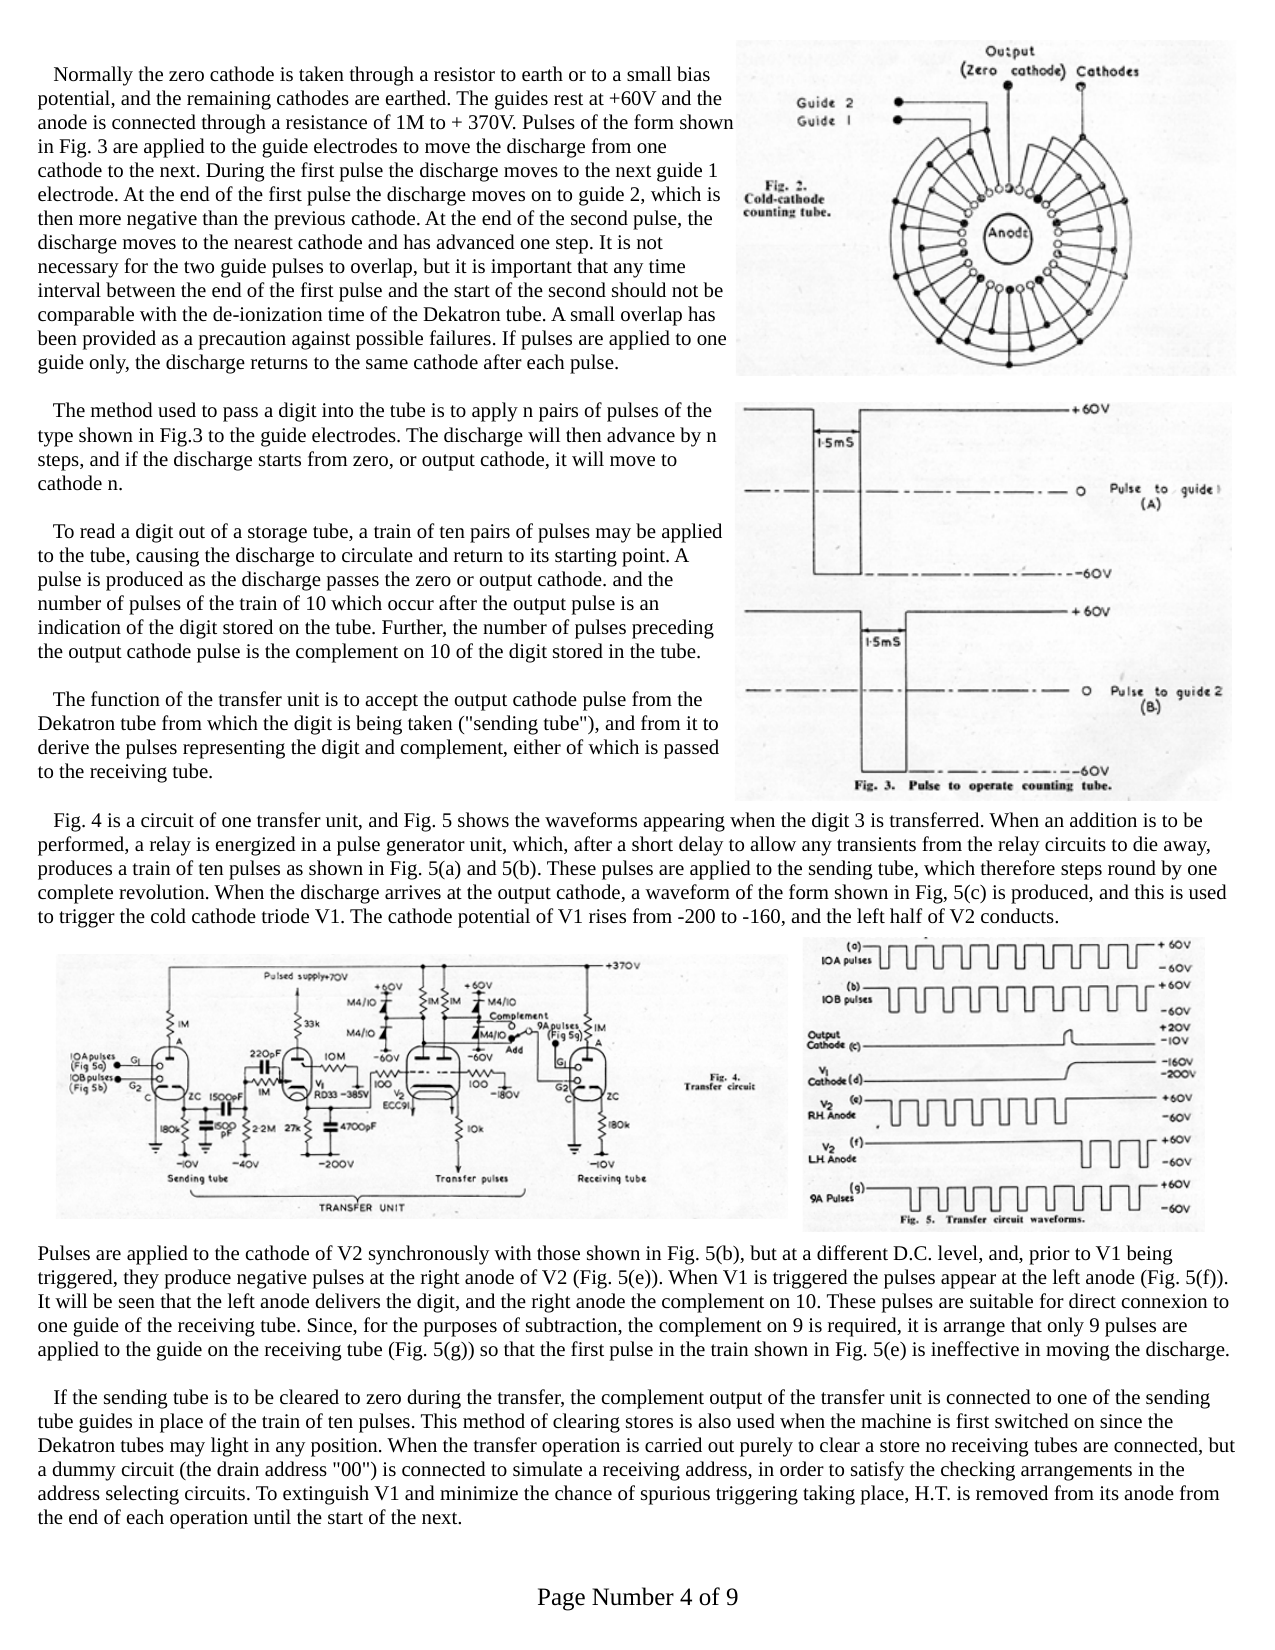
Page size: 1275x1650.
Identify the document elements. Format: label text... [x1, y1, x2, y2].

text Fig. 4 is a circuit of one transfer unit, and Fig. 5 shows the waveforms appearing when the digit 3 is transferred. When an addition is to be performed, a relay is energized in a pulse generator unit, which, after a short delay to allow any transients from the relay circuits to die away, produces a train of ten pulses as shown in Fig. 5(a) and 5(b). These pulses are applied to the sending tube, which therefore steps round by one complete revolution. When the discharge arrives at the output cathode, a waveform of the form shown in Fig, 5(c) is produced, and this is used to trigger the cold cathode triode V1. The cathode potential of V1 rises from -200 to -160, and the left half of V2 conducts. [37, 807, 1237, 928]
text To read a digit out of a storage tube, a train of ten pairs of pulses may be applied to the tube, causing the discharge to circulate and return to its starting point. A pulse is produced as the discharge passes the zero or output cathode. and the number of pulses of the train of 10 which occur after the output pulse is an indication of the digit stored on the tube. Further, the number of pulses preceding the output cathode pulse is the complement on 10 of the digit stored in the tube. [37, 519, 734, 663]
text The method used to pass a digit into the tube is to apply n pairs of pulses of the type shown in Fig.3 to the guide electrodes. The discharge will then advance by n steps, and if the discharge starts from zero, or output cathode, it will move to cathode n. [37, 398, 1237, 495]
picture [735, 40, 1237, 376]
picture [55, 954, 789, 1219]
picture [734, 402, 1232, 801]
text If the sending tube is to be cleared to zero during the transfer, the complement output of the transfer unit is connected to one of the sending tube guides in place of the train of ten pulses. This method of clearing stores is also used when the machine is first switched on since the Dekatron tubes may light in any position. When the transfer operation is carried out purely to clear a store no receiving tubes are connected, but a dummy circuit (the drain address "00") is connected to simulate a receiving address, in order to satisfy the checking arrangements in the address selecting circuits. To extinguish V1 and minimize the chance of spurious triggering taking place, H.T. is removed from its anode from the end of each operation until the start of the next. [37, 1385, 1237, 1529]
picture [802, 937, 1205, 1232]
text Pulses are applied to the cathode of V2 synchronously with those shown in Fig. 5(b), but at a different D.C. level, and, prior to V1 being triggered, they produce negative pulses at the right anode of V2 (Fig. 5(e)). When V1 is triggered the pulses appear at the left anode (Fig. 5(f)). It will be seen that the left anode delivers the digit, and the right anode the complement on 10. These pulses are suitable for direct connexion to one guide of the receiving tube. Since, for the purposes of subtraction, the complement on 9 is required, it is arrange that only 9 pulses are applied to the guide on the receiving tube (Fig. 5(g)) so that the first pulse in the train shown in Fig. 5(e) is ineffective in moving the discharge. [37, 1000, 1237, 1361]
text Normally the zero cathode is taken through a resistor to earth or to a small bias potential, and the remaining cathodes are earthed. The guides rest at +60V and the anode is connected through a resistance of 1M to + 370V. Pulses of the form shown in Fig. 3 are applied to the guide electrodes to move the discharge from one cathode to the next. During the first pulse the discharge moves to the next guide 1 electrode. At the end of the first pulse the discharge moves on to guide 2, which is then more negative than the previous cathode. At the end of the second pulse, the discharge moves to the nearest cathode and has advanced one step. It is not necessary for the two guide pulses to overlap, but it is important that any time interval between the end of the first pulse and the start of the second should not be comparable with the de-ionization time of the Dekatron tube. A small overlap has been provided as a precaution against possible failures. If pulses are applied to one guide only, the discharge returns to the same cathode after each pulse. [37, 62, 735, 374]
text The function of the transfer unit is to accept the output cathode pulse from the Dekatron tube from which the digit is being taken ("sending tube"), and from it to derive the pulses representing the digit and complement, either of which is passed to the receiving tube. [37, 687, 734, 783]
